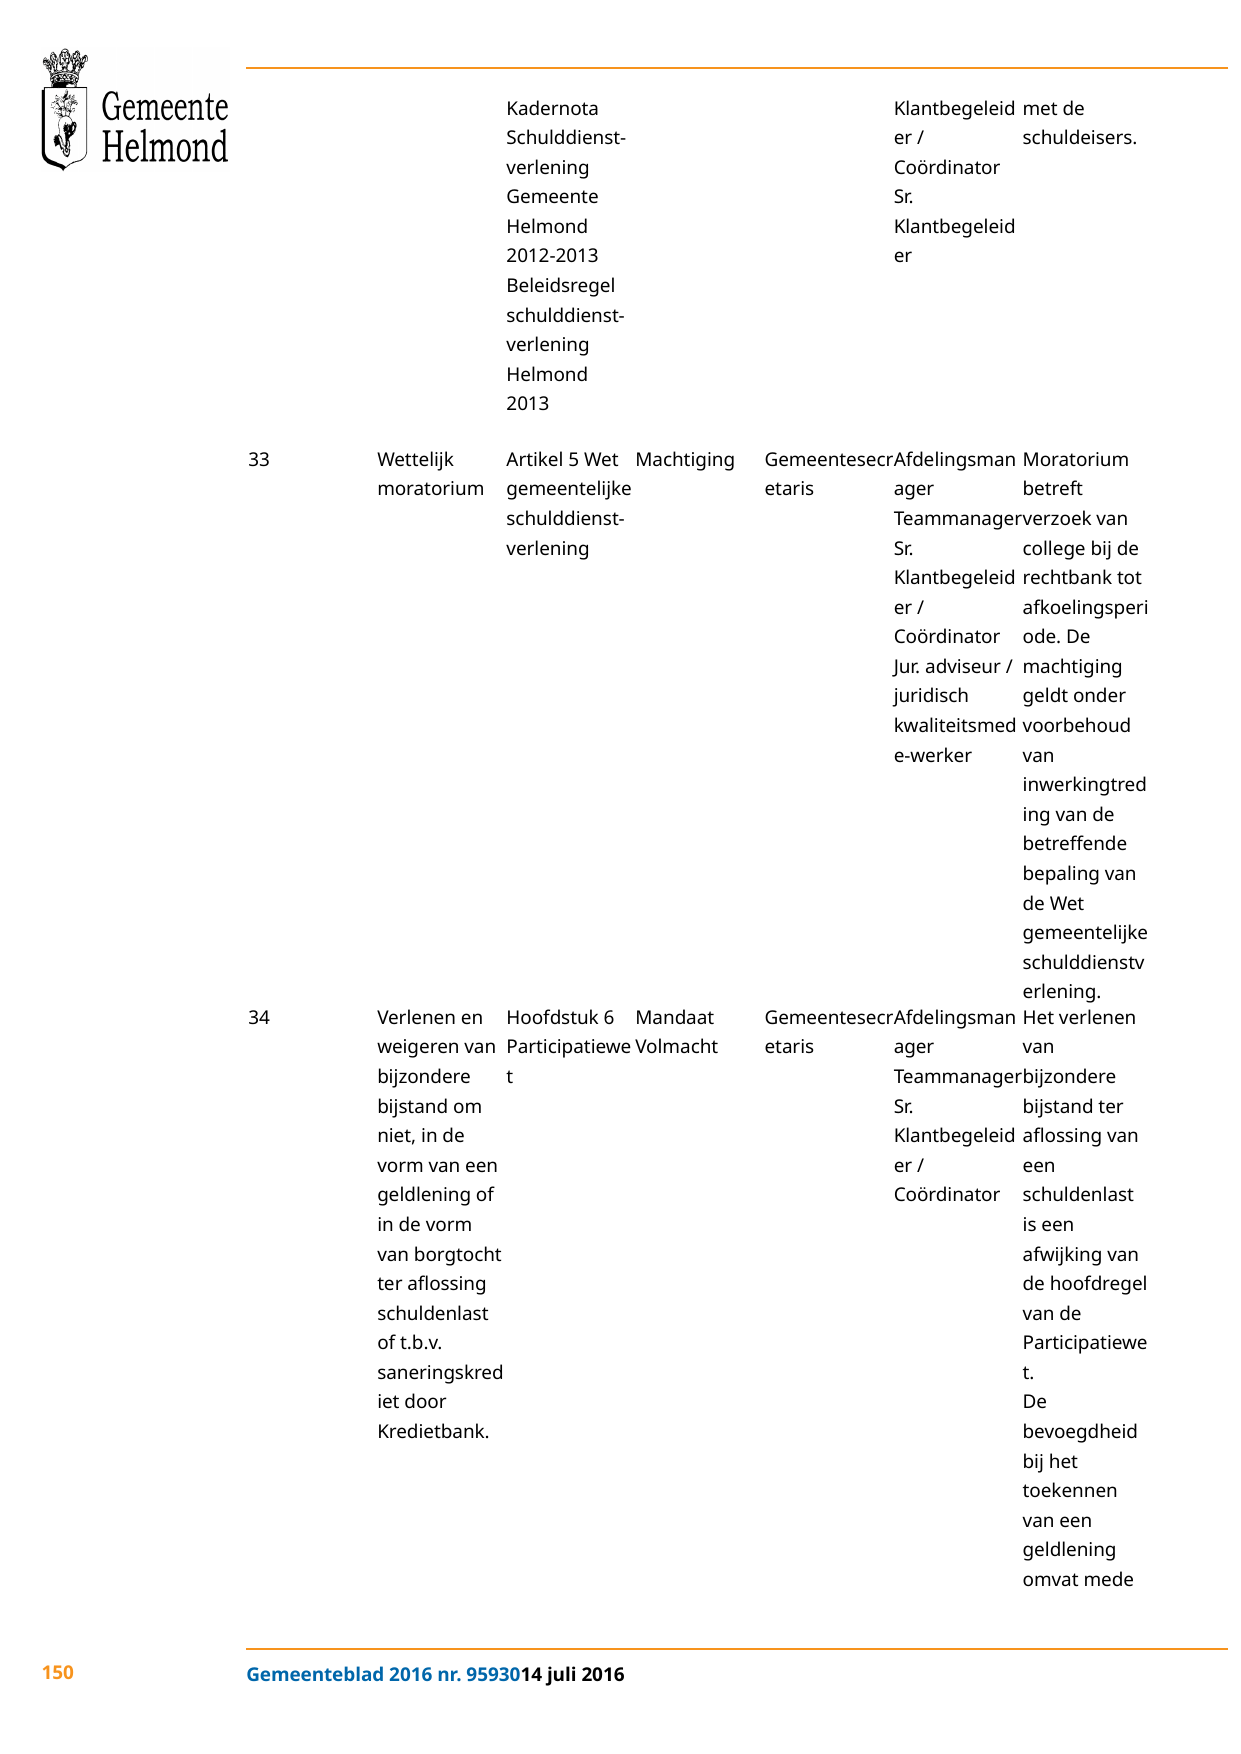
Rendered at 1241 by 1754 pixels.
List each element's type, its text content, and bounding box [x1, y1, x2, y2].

table_cell 34 [248, 1004, 377, 1592]
table_cell 33 [248, 446, 377, 1004]
table_cell [248, 95, 377, 446]
table_cell Kadernota Schulddienst-verlening Gemeente Helmond 2012-2013 Beleidsregel schulddienst-verlening Helmond 2013 [506, 95, 635, 446]
table_cell Hoofdstuk 6 Participatiewet [506, 1004, 635, 1592]
table_cell Het verlenen van bijzondere bijstand ter aflossing van een schuldenlast is een afwijking van de hoofdregel van de Participatiewet. De bevoegdheid bij het toekennen van een geldlening omvat mede [1023, 1004, 1152, 1592]
table_cell Gemeentesecretaris [764, 446, 893, 1004]
table_cell Artikel 5 Wet gemeentelijke schulddienst-verlening [506, 446, 635, 1004]
table_cell Verlenen en weigeren van bijzondere bijstand om niet, in de vorm van een geldlening of in de vorm van borgtocht ter aflossing schuldenlast of t.b.v. saneringskrediet door Kredietbank. [377, 1004, 506, 1592]
table_cell Gemeentesecretaris [764, 1004, 893, 1592]
table_cell [635, 95, 764, 446]
table_cell Afdelingsmanager Teammanager Sr. Klantbegeleider / Coördinator Jur. adviseur / juridisch kwaliteitsmede-werker [894, 446, 1022, 1004]
table_cell Moratorium betreft verzoek van college bij de rechtbank tot afkoelingsperiode. De machtiging geldt onder voorbehoud van inwerkingtreding van de betreffende bepaling van de Wet gemeentelijke schulddienstverlening. [1023, 446, 1152, 1004]
table_cell met de schuldeisers. [1023, 95, 1152, 446]
table_cell [377, 95, 506, 446]
picture [41, 47, 231, 172]
table_cell Afdelingsmanager Teammanager Sr. Klantbegeleider / Coördinator [894, 1004, 1022, 1592]
table_cell [764, 95, 893, 446]
table_cell Klantbegeleider / Coördinator Sr. Klantbegeleider [894, 95, 1022, 446]
table_cell Machtiging [635, 446, 764, 1004]
table_cell Wettelijk moratorium [377, 446, 506, 1004]
table_cell Mandaat Volmacht [635, 1004, 764, 1592]
